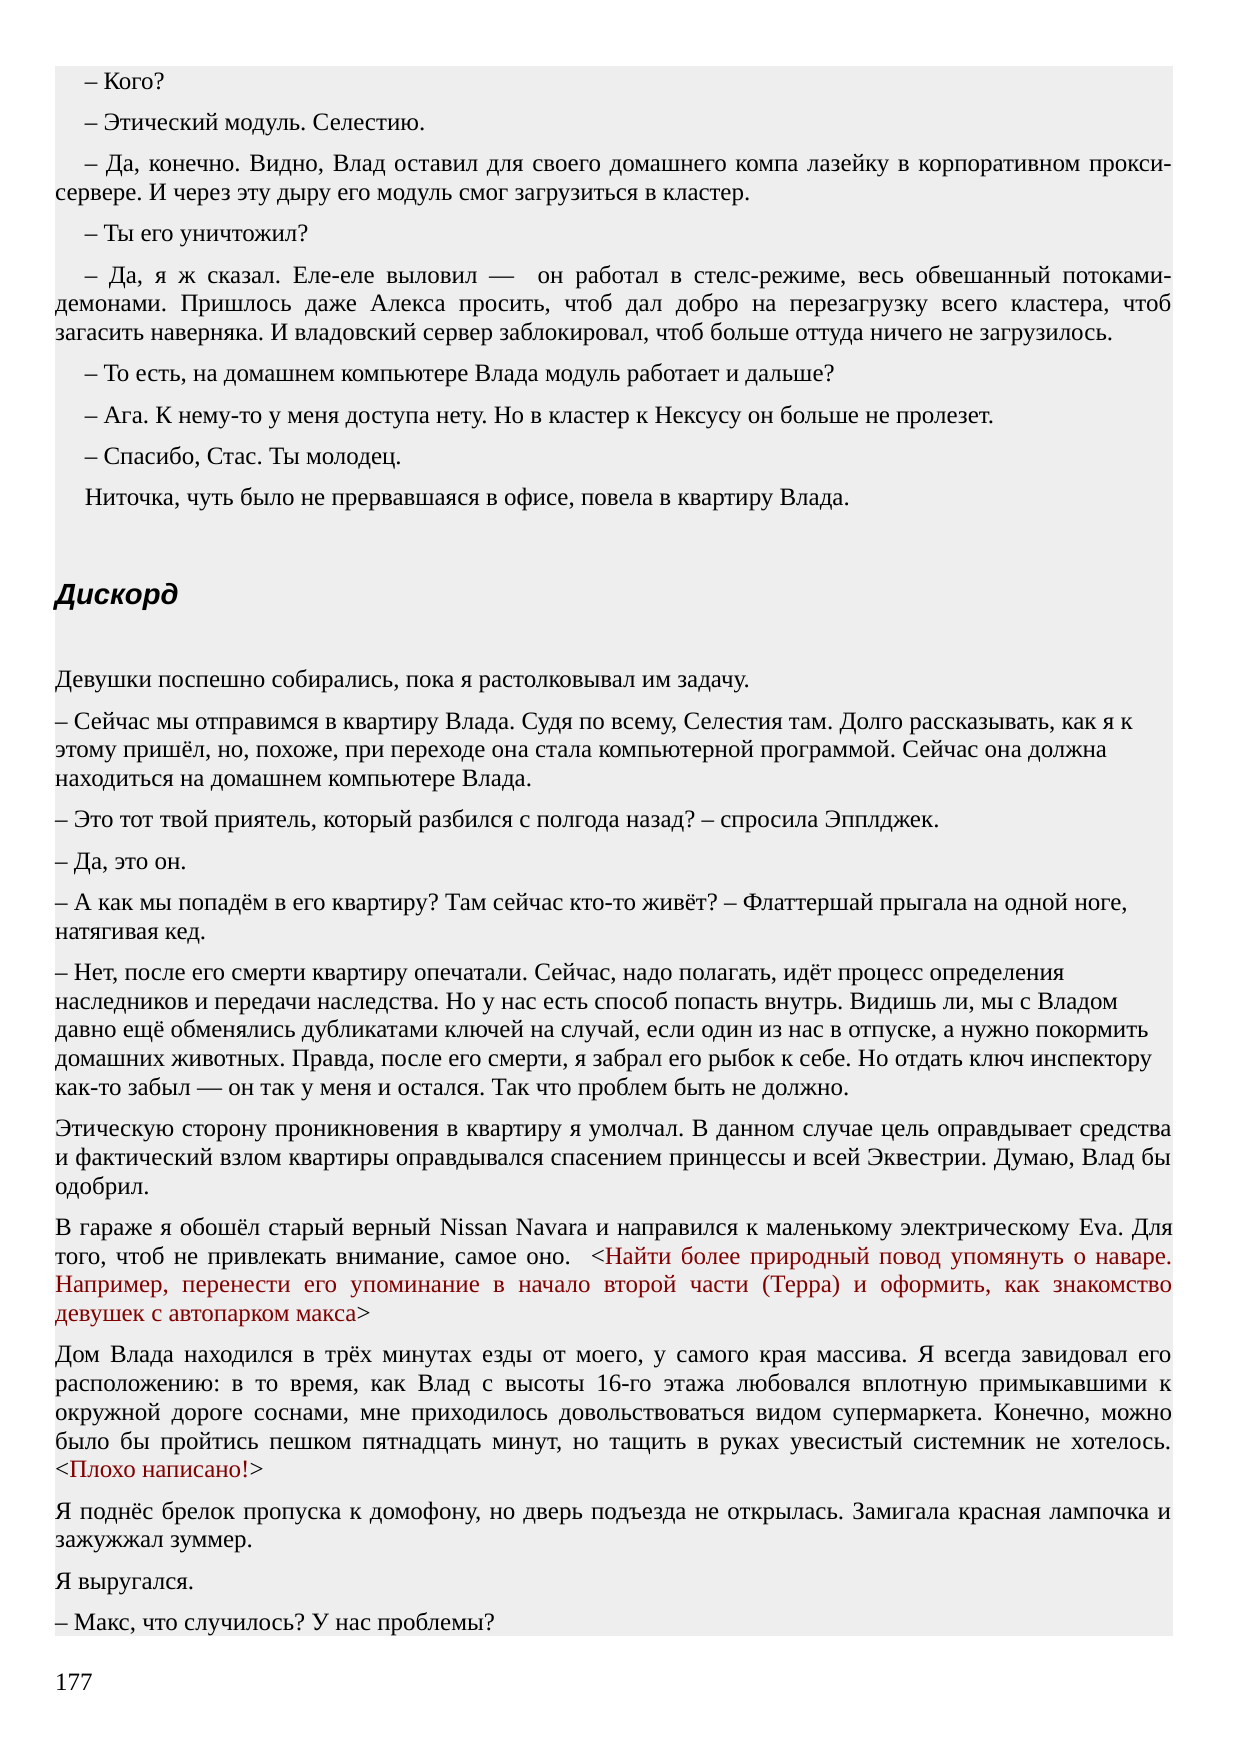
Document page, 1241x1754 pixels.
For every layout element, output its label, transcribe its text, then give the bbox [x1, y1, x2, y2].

text Я поднёс брелок пропуска к домофону, но дверь подъезда не открылась. Замигала красная лампочка и зажужжал зуммер. [55, 1496, 1173, 1553]
text – Да, это он. [55, 846, 1173, 874]
text – Это тот твой приятель, который разбился с полгода назад? – спросила Эпплджек. [55, 804, 1173, 833]
text Я выругался. [55, 1566, 1173, 1594]
text – Этический модуль. Селестию. [55, 107, 1173, 136]
text – Ага. К нему-то у меня доступа нету. Но в кластер к Нексусу он больше не пролезет. [55, 400, 1173, 428]
text – Сейчас мы отправимся в квартиру Влада. Судя по всему, Селестия там. Долго рассказывать, как я к этому пришёл, но, похоже, при переходе она стала компьютерной программой. Сейчас она должна находиться на домашнем компьютере Влада. [55, 706, 1173, 792]
subtitle Дискорд [55, 577, 1173, 611]
text Этическую сторону проникновения в квартиру я умолчал. В данном случае цель оправдывает средства и фактический взлом квартиры оправдывался спасением принцессы и всей Эквестрии. Думаю, Влад бы одобрил. [55, 1113, 1173, 1199]
text Ниточка, чуть было не прервавшаяся в офисе, повела в квартиру Влада. [55, 482, 1173, 511]
text – То есть, на домашнем компьютере Влада модуль работает и дальше? [55, 358, 1173, 387]
text – Да, я ж сказал. Еле-еле выловил — он работал в стелс-режиме, весь обвешанный потоками-демонами. Пришлось даже Алекса просить, чтоб дал добро на перезагрузку всего кластера, чтоб загасить наверняка. И владовский сервер заблокировал, чтоб больше оттуда ничего не загрузилось. [55, 260, 1173, 346]
text Дом Влада находился в трёх минутах езды от моего, у самого края массива. Я всегда завидовал его расположению: в то время, как Влад с высоты 16-го этажа любовался вплотную примыкавшими к окружной дороге соснами, мне приходилось довольствоваться видом супермаркета. Конечно, можно было бы пройтись пешком пятнадцать минут, но тащить в руках увесистый системник не хотелось. <Плохо написано!> [55, 1339, 1173, 1483]
text – Ты его уничтожил? [55, 218, 1173, 247]
text – Кого? [55, 66, 1173, 95]
text – Да, конечно. Видно, Влад оставил для своего домашнего компа лазейку в корпоративном прокси-сервере. И через эту дыру его модуль смог загрузиться в кластер. [55, 148, 1173, 206]
text – Нет, после его смерти квартиру опечатали. Сейчас, надо полагать, идёт процесс определения наследников и передачи наследства. Но у нас есть способ попасть внутрь. Видишь ли, мы с Владом давно ещё обменялись дубликатами ключей на случай, если один из нас в отпуске, а нужно покормить домашних животных. Правда, после его смерти, я забрал его рыбок к себе. Но отдать ключ инспектору как-то забыл — он так у меня и остался. Так что проблем быть не должно. [55, 957, 1173, 1101]
text – А как мы попадём в его квартиру? Там сейчас кто-то живёт? – Флаттершай прыгала на одной ноге, натягивая кед. [55, 887, 1173, 944]
text – Макс, что случилось? У нас проблемы? [55, 1607, 1173, 1636]
text – Спасибо, Стас. Ты молодец. [55, 441, 1173, 470]
text В гараже я обошёл старый верный Nissan Navara и направился к маленькому электрическому Eva. Для того, чтоб не привлекать внимание, самое оно. <Найти более природный повод упомянуть о наваре. Например, перенести его упоминание в начало второй части (Терра) и оформить, как знакомство девушек с автопарком макса> [55, 1212, 1173, 1327]
text Девушки поспешно собирались, пока я растолковывал им задачу. [55, 664, 1173, 693]
